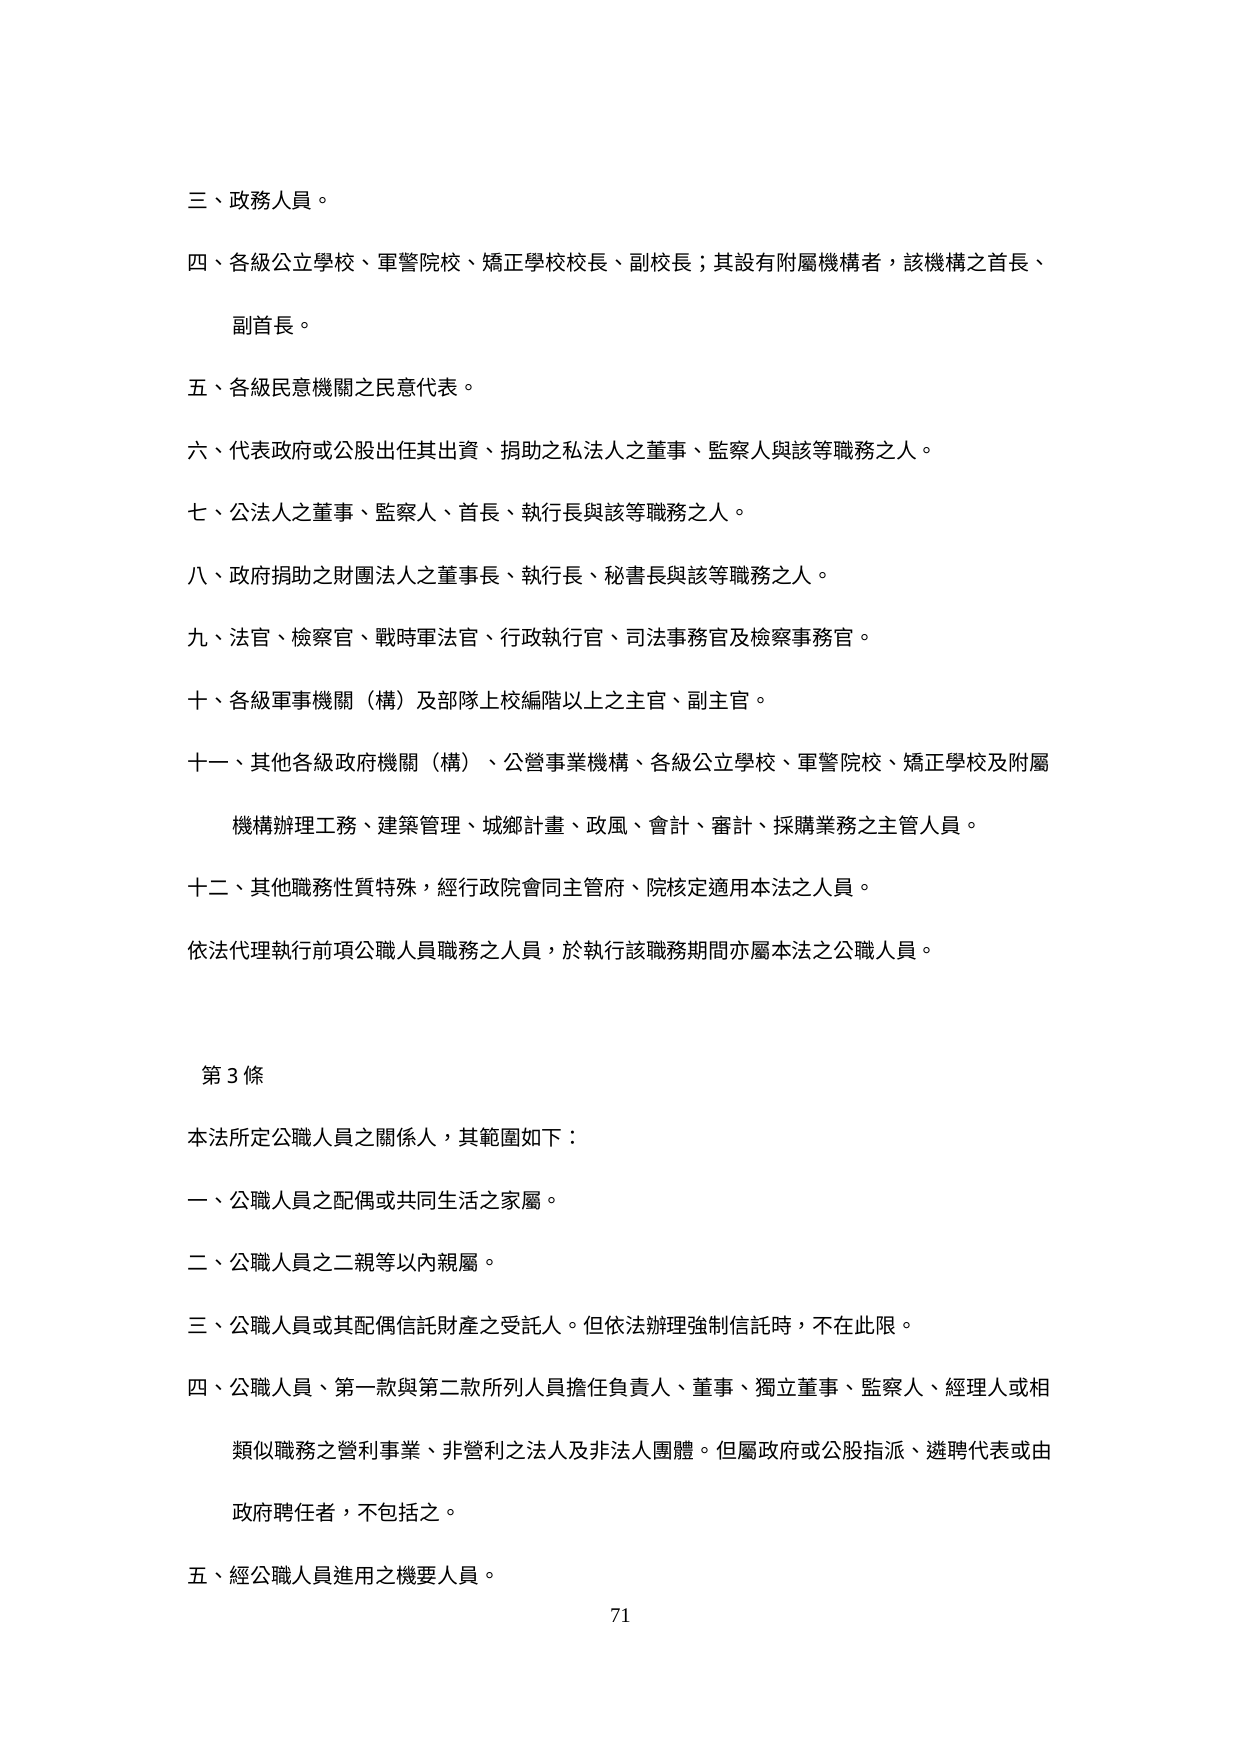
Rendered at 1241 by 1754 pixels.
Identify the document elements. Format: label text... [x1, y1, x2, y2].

text 三、政務人員。 [187, 157, 1053, 220]
text 本法所定公職人員之關係人，其範圍如下： [187, 1095, 1053, 1157]
text 一、公職人員之配偶或共同生活之家屬。 [187, 1157, 1053, 1220]
text 八、政府捐助之財團法人之董事長、執行長、秘書長與該等職務之人。 [187, 532, 1053, 595]
text 二、公職人員之二親等以內親屬。 [187, 1220, 1053, 1282]
text 十一、其他各級政府機關（構）、公營事業機構、各級公立學校、軍警院校、矯正學校及附屬機構辦理工務、建築管理、城鄉計畫、政風、會計、審計、採購業務之主管人員。 [187, 720, 1053, 845]
text 五、各級民意機關之民意代表。 [187, 345, 1053, 407]
text 依法代理執行前項公職人員職務之人員，於執行該職務期間亦屬本法之公職人員。 [187, 907, 1053, 970]
text 五、經公職人員進用之機要人員。 [187, 1532, 1053, 1595]
text 四、公職人員、第一款與第二款所列人員擔任負責人、董事、獨立董事、監察人、經理人或相類似職務之營利事業、非營利之法人及非法人團體。但屬政府或公股指派、遴聘代表或由政府聘任者，不包括之。 [187, 1345, 1053, 1532]
text 三、公職人員或其配偶信託財產之受託人。但依法辦理強制信託時，不在此限。 [187, 1282, 1053, 1345]
text 九、法官、檢察官、戰時軍法官、行政執行官、司法事務官及檢察事務官。 [187, 595, 1053, 657]
text 七、公法人之董事、監察人、首長、執行長與該等職務之人。 [187, 470, 1053, 532]
text 四、各級公立學校、軍警院校、矯正學校校長、副校長；其設有附屬機構者，該機構之首長、副首長。 [187, 220, 1053, 345]
text 十二、其他職務性質特殊，經行政院會同主管府、院核定適用本法之人員。 [187, 845, 1053, 907]
text 六、代表政府或公股出任其出資、捐助之私法人之董事、監察人與該等職務之人。 [187, 407, 1053, 470]
text 第3條 [114, 1032, 1146, 1095]
text 十、各級軍事機關（構）及部隊上校編階以上之主官、副主官。 [187, 657, 1053, 720]
